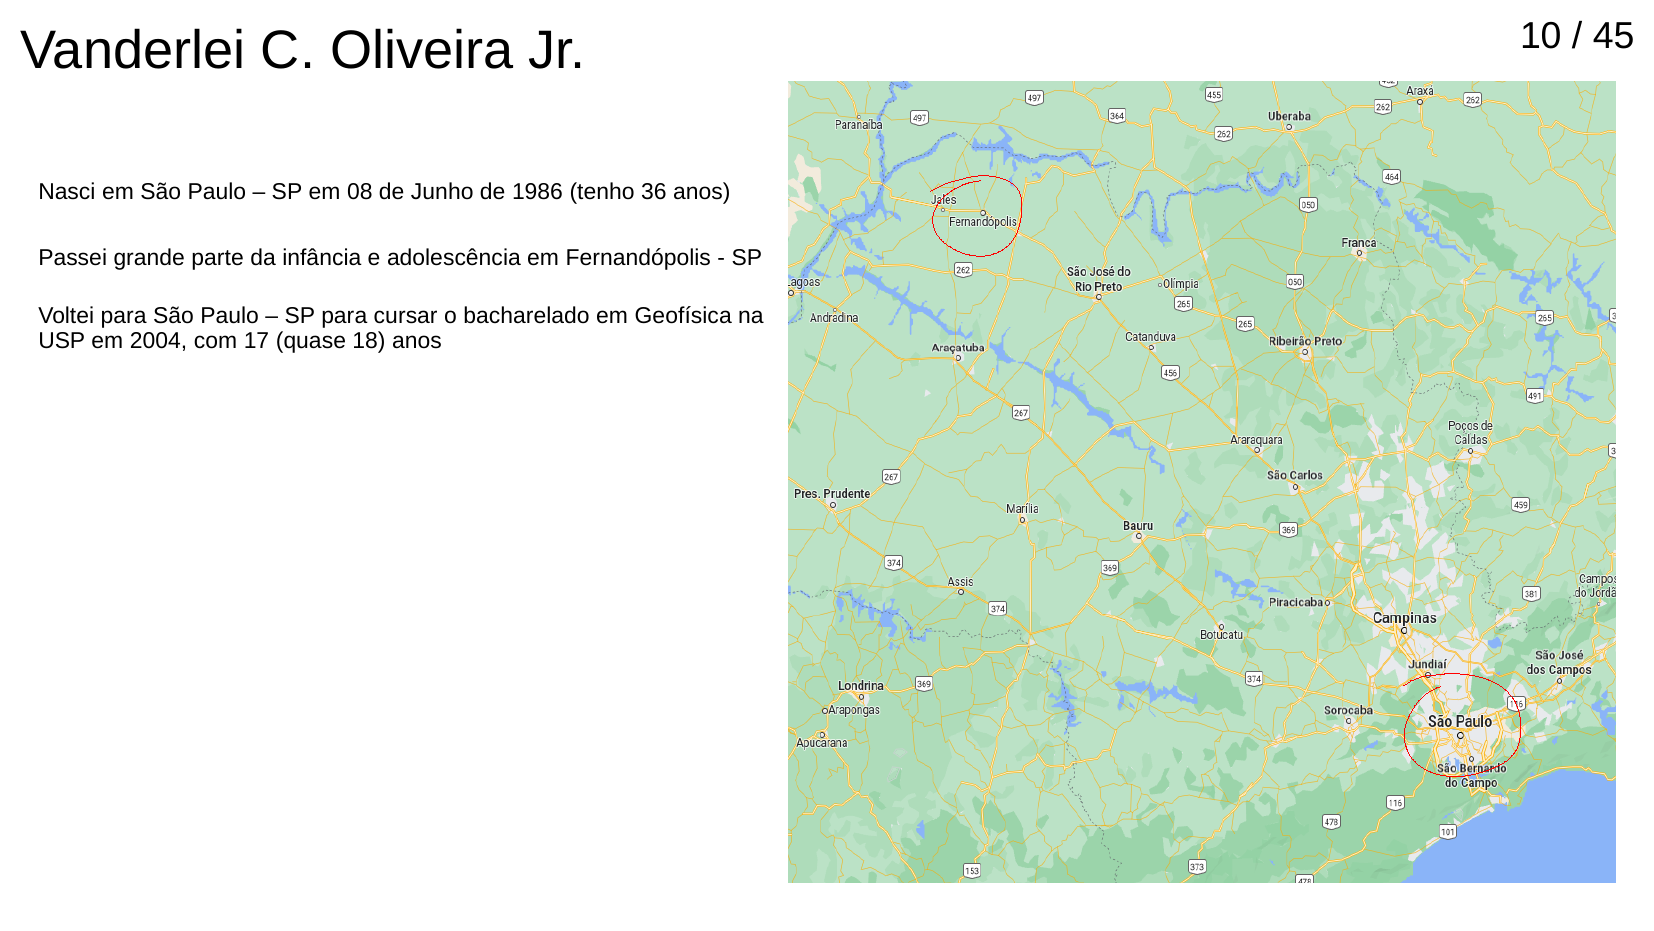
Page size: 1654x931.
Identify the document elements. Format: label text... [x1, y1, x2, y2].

text_box Passei grande parte da infância e adolescência em Fernandópolis - SP [23, 237, 810, 309]
text_box Voltei para São Paulo – SP para cursar o bacharelado em Geofísica na USP em 2004, com 17 (quase 18) anos [23, 309, 780, 367]
picture [788, 81, 1616, 884]
text_box <number> / 45 [1375, 0, 1654, 71]
text_box Vanderlei C. Oliveira Jr. [5, 11, 615, 89]
text_box Nasci em São Paulo – SP em 08 de Junho de 1986 (tenho 36 anos) [23, 171, 751, 243]
